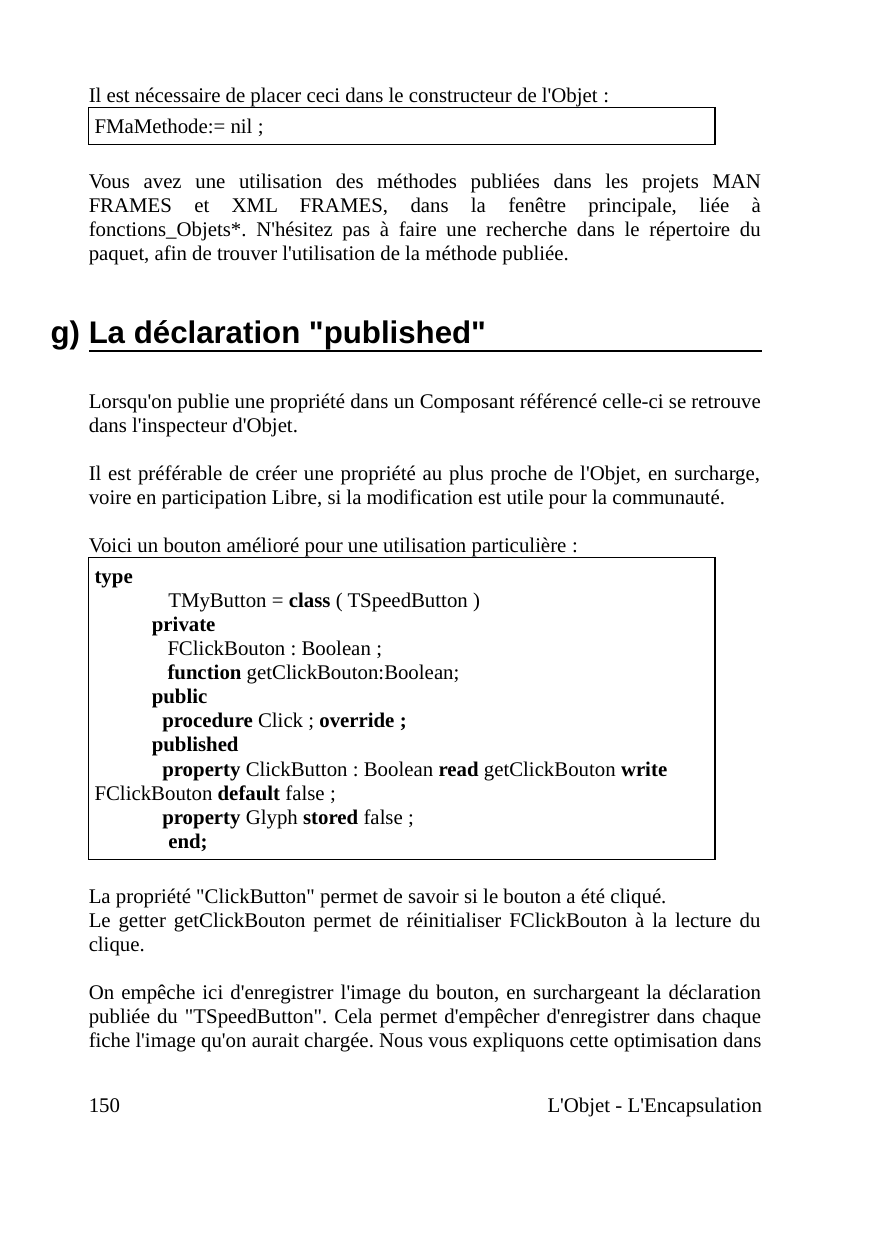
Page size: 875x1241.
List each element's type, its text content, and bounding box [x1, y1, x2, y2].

text Il est nécessaire de placer ceci dans le constructeur de l'Objet : [88, 83, 762, 107]
subtitle La déclaration "published" [88, 314, 762, 352]
text La propriété "ClickButton" permet de savoir si le bouton a été cliqué. [88, 883, 762, 908]
text Lorsqu'on publie une propriété dans un Composant référencé celle-ci se retrouve dans l'inspecteur d'Objet. [88, 389, 762, 437]
text Il est préférable de créer une propriété au plus proche de l'Objet, en surcharge, voire en participation Libre, si la modification est utile pour la communauté. [88, 461, 762, 509]
text On empêche ici d'enregistrer l'image du bouton, en surchargeant la déclaration publiée du "TSpeedButton". Cela permet d'empêcher d'enregistrer dans chaque fiche l'image qu'on aurait chargée. Nous vous expliquons cette optimisation dans [88, 980, 762, 1052]
table_header type TMyButton = class ( TSpeedButton ) private FClickBouton : Boolean ; function getClickBouton:Boolean; public procedure Click ; override ; published property ClickButton : Boolean read getClickBouton write FClickBouton default false ; property Glyph stored false ; end; [89, 558, 714, 858]
text Vous avez une utilisation des méthodes publiées dans les projets MAN FRAMES et XML FRAMES, dans la fenêtre principale, liée à fonctions_Objets*. N'hésitez pas à faire une recherche dans le répertoire du paquet, afin de trouver l'utilisation de la méthode publiée. [88, 169, 762, 265]
text Voici un bouton amélioré pour une utilisation particulière : [88, 533, 762, 557]
table_header FMaMethode:= nil ; [89, 108, 714, 144]
text Le getter getClickBouton permet de réinitialiser FClickBouton à la lecture du clique. [88, 908, 762, 956]
